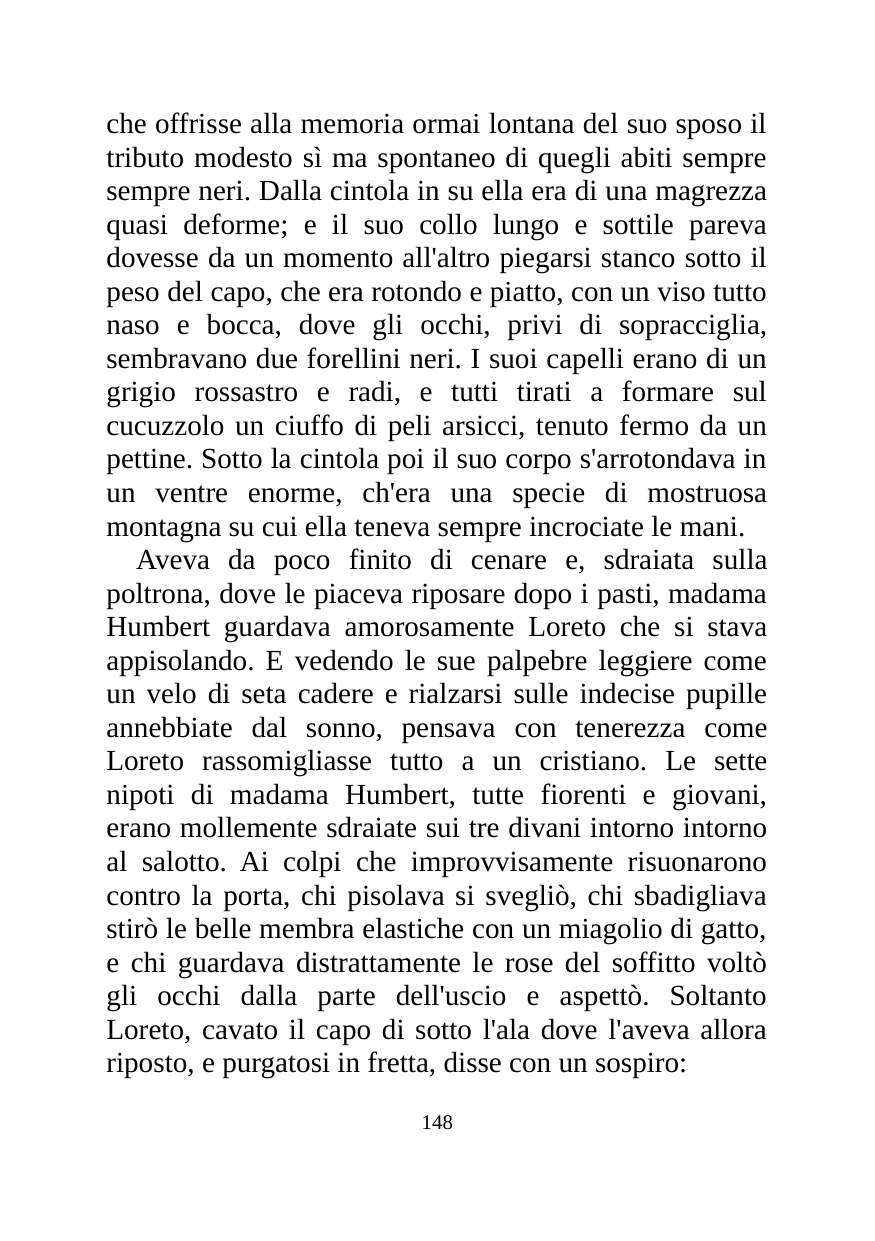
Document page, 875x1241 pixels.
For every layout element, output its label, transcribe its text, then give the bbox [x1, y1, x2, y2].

text Aveva da poco finito di cenare e, sdraiata sulla poltrona, dove le piaceva riposare dopo i pasti, madama Humbert guardava amorosamente Loreto che si stava appisolando. E vedendo le sue palpebre leggiere come un velo di seta cadere e rialzarsi sulle indecise pupille annebbiate dal sonno, pensava con tenerezza come Loreto rassomigliasse tutto a un cristiano. Le sette nipoti di madama Humbert, tutte fiorenti e giovani, erano mollemente sdraiate sui tre divani intorno intorno al salotto. Ai colpi che improvvisamente risuonarono contro la porta, chi pisolava si svegliò, chi sbadigliava stirò le belle membra elastiche con un miagolio di gatto, e chi guardava distrattamente le rose del soffitto voltò gli occhi dalla parte dell'uscio e aspettò. Soltanto Loreto, cavato il capo di sotto l'ala dove l'aveva allora riposto, e purgatosi in fretta, disse con un sospiro: [106, 542, 768, 1079]
text che offrisse alla memoria ormai lontana del suo sposo il tributo modesto sì ma spontaneo di quegli abiti sempre sempre neri. Dalla cintola in su ella era di una magrezza quasi deforme; e il suo collo lungo e sottile pareva dovesse da un momento all'altro piegarsi stanco sotto il peso del capo, che era rotondo e piatto, con un viso tutto naso e bocca, dove gli occhi, privi di sopracciglia, sembravano due forellini neri. I suoi capelli erano di un grigio rossastro e radi, e tutti tirati a formare sul cucuzzolo un ciuffo di peli arsicci, tenuto fermo da un pettine. Sotto la cintola poi il suo corpo s'arrotondava in un ventre enorme, ch'era una specie di mostruosa montagna su cui ella teneva sempre incrociate le mani. [106, 106, 768, 542]
